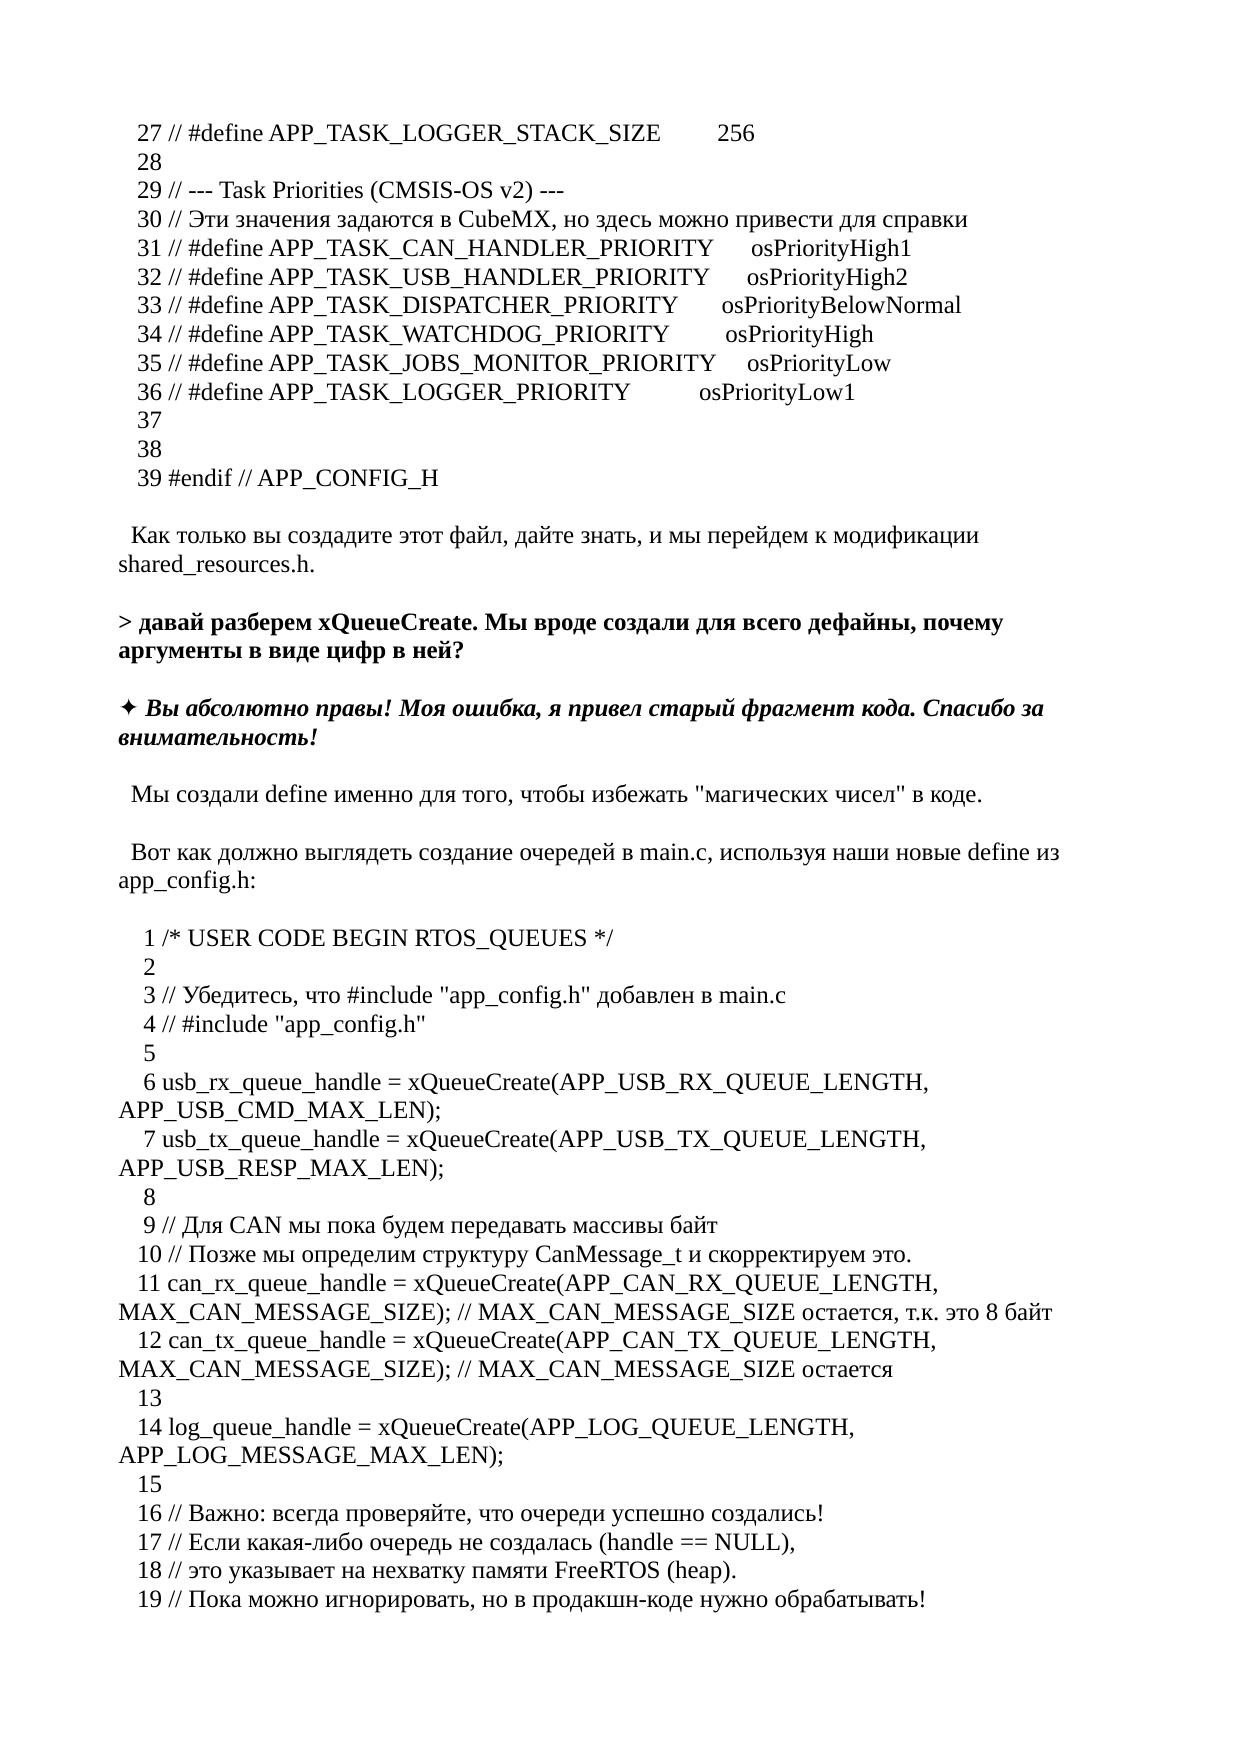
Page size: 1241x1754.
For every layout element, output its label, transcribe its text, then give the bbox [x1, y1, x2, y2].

text 12 can_tx_queue_handle = xQueueCreate(APP_CAN_TX_QUEUE_LENGTH, MAX_CAN_MESSAGE_SIZE); // MAX_CAN_MESSAGE_SIZE остается [118, 1326, 1122, 1383]
text 30 // Эти значения задаются в CubeMX, но здесь можно привести для справки [118, 204, 1122, 233]
text > давай разберем xQueueCreate. Мы вроде создали для всего дефайны, почему аргументы в виде цифр в ней? [118, 607, 1122, 664]
text 39 #endif // APP_CONFIG_H [118, 463, 1122, 492]
text 31 // #define APP_TASK_CAN_HANDLER_PRIORITY osPriorityHigh1 [118, 233, 1122, 262]
text 17 // Если какая-либо очередь не создалась (handle == NULL), [118, 1527, 1122, 1556]
text 34 // #define APP_TASK_WATCHDOG_PRIORITY osPriorityHigh [118, 319, 1122, 348]
text 14 log_queue_handle = xQueueCreate(APP_LOG_QUEUE_LENGTH, APP_LOG_MESSAGE_MAX_LEN); [118, 1412, 1122, 1469]
text Мы создали define именно для того, чтобы избежать "магических чисел" в коде. [118, 779, 1122, 808]
text 1 /* USER CODE BEGIN RTOS_QUEUES */ [118, 923, 1122, 952]
text 9 // Для CAN мы пока будем передавать массивы байт [118, 1211, 1122, 1239]
text 4 // #include "app_config.h" [118, 1009, 1122, 1038]
text 36 // #define APP_TASK_LOGGER_PRIORITY osPriorityLow1 [118, 377, 1122, 406]
text 10 // Позже мы определим структуру CanMessage_t и скорректируем это. [118, 1239, 1122, 1268]
text 19 // Пока можно игнорировать, но в продакшн-коде нужно обрабатывать! [118, 1584, 1122, 1613]
text 28 [118, 147, 1122, 176]
text 11 can_rx_queue_handle = xQueueCreate(APP_CAN_RX_QUEUE_LENGTH, MAX_CAN_MESSAGE_SIZE); // MAX_CAN_MESSAGE_SIZE остается, т.к. это 8 байт [118, 1268, 1122, 1326]
text 15 [118, 1469, 1122, 1498]
text 5 [118, 1038, 1122, 1067]
text 3 // Убедитесь, что #include "app_config.h" добавлен в main.c [118, 981, 1122, 1009]
text 7 usb_tx_queue_handle = xQueueCreate(APP_USB_TX_QUEUE_LENGTH, APP_USB_RESP_MAX_LEN); [118, 1124, 1122, 1182]
text 6 usb_rx_queue_handle = xQueueCreate(APP_USB_RX_QUEUE_LENGTH, APP_USB_CMD_MAX_LEN); [118, 1067, 1122, 1124]
text 37 [118, 406, 1122, 434]
text 32 // #define APP_TASK_USB_HANDLER_PRIORITY osPriorityHigh2 [118, 262, 1122, 291]
text Как только вы создадите этот файл, дайте знать, и мы перейдем к модификации shared_resources.h. [118, 521, 1122, 578]
text 38 [118, 434, 1122, 463]
text 18 // это указывает на нехватку памяти FreeRTOS (heap). [118, 1556, 1122, 1584]
text 35 // #define APP_TASK_JOBS_MONITOR_PRIORITY osPriorityLow [118, 348, 1122, 377]
text ✦ Вы абсолютно правы! Моя ошибка, я привел старый фрагмент кода. Спасибо за внимательность! [118, 693, 1122, 751]
text 27 // #define APP_TASK_LOGGER_STACK_SIZE 256 [118, 118, 1122, 147]
text 16 // Важно: всегда проверяйте, что очереди успешно создались! [118, 1498, 1122, 1527]
text 33 // #define APP_TASK_DISPATCHER_PRIORITY osPriorityBelowNormal [118, 291, 1122, 319]
text 2 [118, 952, 1122, 981]
text 29 // --- Task Priorities (CMSIS-OS v2) --- [118, 176, 1122, 204]
text 8 [118, 1182, 1122, 1211]
text 13 [118, 1383, 1122, 1412]
text Вот как должно выглядеть создание очередей в main.c, используя наши новые define из app_config.h: [118, 837, 1122, 894]
